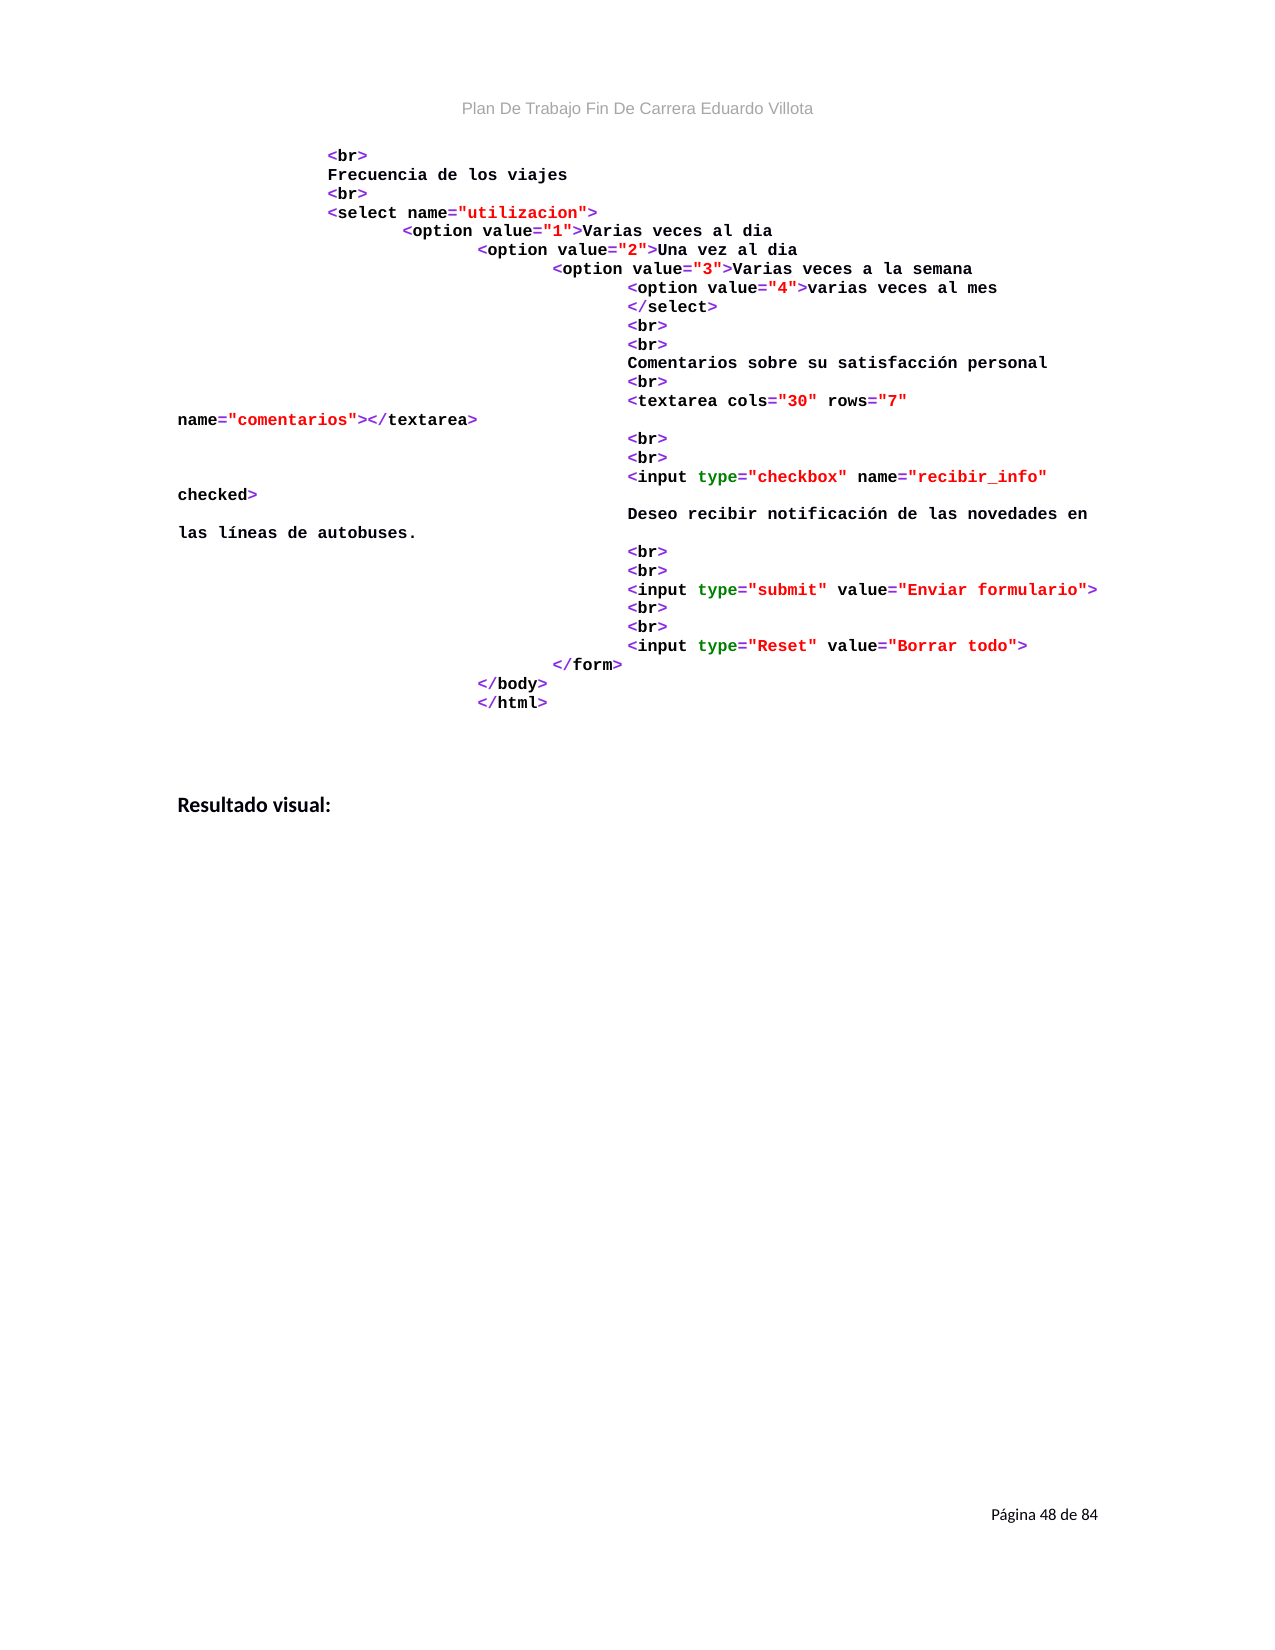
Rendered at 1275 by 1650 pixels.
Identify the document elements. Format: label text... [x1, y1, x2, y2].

text <textarea cols="30" rows="7" name="comentarios"></textarea> [177, 393, 1098, 430]
text </form> [177, 657, 1098, 676]
text <br> [177, 185, 1098, 204]
text <br> [177, 430, 1098, 449]
text <option value="3">Varias veces a la semana [177, 261, 1098, 279]
text <input type="checkbox" name="recibir_info" checked> [177, 468, 1098, 506]
text Resultado visual: [177, 791, 1098, 818]
text <input type="submit" value="Enviar formulario"> [177, 581, 1098, 600]
text <br> [177, 562, 1098, 581]
text Deseo recibir notificación de las novedades en las líneas de autobuses. [177, 506, 1098, 543]
text <br> [177, 374, 1098, 393]
text </select> [177, 298, 1098, 317]
text <option value="1">Varias veces al dia [177, 223, 1098, 242]
text <option value="2">Una vez al dia [177, 242, 1098, 261]
text <br> [177, 317, 1098, 336]
text <input type="Reset" value="Borrar todo"> [177, 638, 1098, 657]
text <option value="4">varias veces al mes [177, 279, 1098, 298]
text Frecuencia de los viajes [177, 166, 1098, 185]
text <br> [177, 449, 1098, 468]
text </html> [177, 694, 1098, 713]
text <br> [177, 336, 1098, 355]
text Comentarios sobre su satisfacción personal [177, 355, 1098, 374]
text </body> [177, 676, 1098, 694]
text <br> [177, 543, 1098, 562]
text <br> [177, 600, 1098, 619]
text <select name="utilizacion"> [177, 204, 1098, 223]
text <br> [177, 148, 1098, 166]
text <br> [177, 619, 1098, 638]
